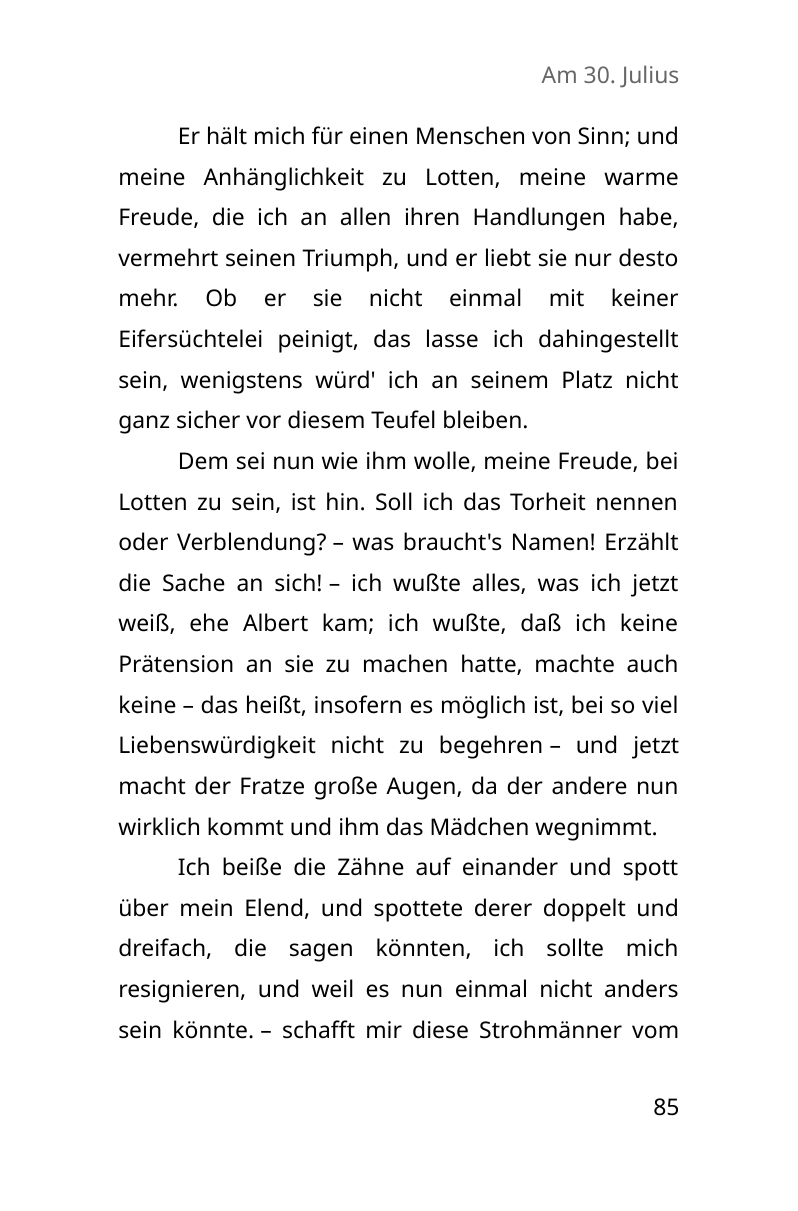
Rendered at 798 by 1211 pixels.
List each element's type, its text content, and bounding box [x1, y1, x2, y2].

text Er hält mich für einen Menschen von Sinn; und meine Anhänglichkeit zu Lotten, meine warme Freude, die ich an allen ihren Handlungen habe, vermehrt seinen Triumph, und er liebt sie nur desto mehr. Ob er sie nicht einmal mit keiner Eifersüchtelei peinigt, das lasse ich dahingestellt sein, wenigstens würd' ich an seinem Platz nicht ganz sicher vor diesem Teufel bleiben. [118, 120, 679, 435]
text Ich beiße die Zähne auf einander und spott über mein Elend, und spottete derer doppelt und dreifach, die sagen könnten, ich sollte mich resignieren, und weil es nun einmal nicht anders sein könnte. – schafft mir diese Strohmänner vom [118, 851, 679, 1045]
text Dem sei nun wie ihm wolle, meine Freude, bei Lotten zu sein, ist hin. Soll ich das Torheit nennen oder Verblendung? – was braucht's Namen! Erzählt die Sache an sich! – ich wußte alles, was ich jetzt weiß, ehe Albert kam; ich wußte, daß ich keine Prätension an sie zu machen hatte, machte auch keine – das heißt, insofern es möglich ist, bei so viel Liebenswürdigkeit nicht zu begehren – und jetzt macht der Fratze große Augen, da der andere nun wirklich kommt und ihm das Mädchen wegnimmt. [118, 445, 679, 842]
